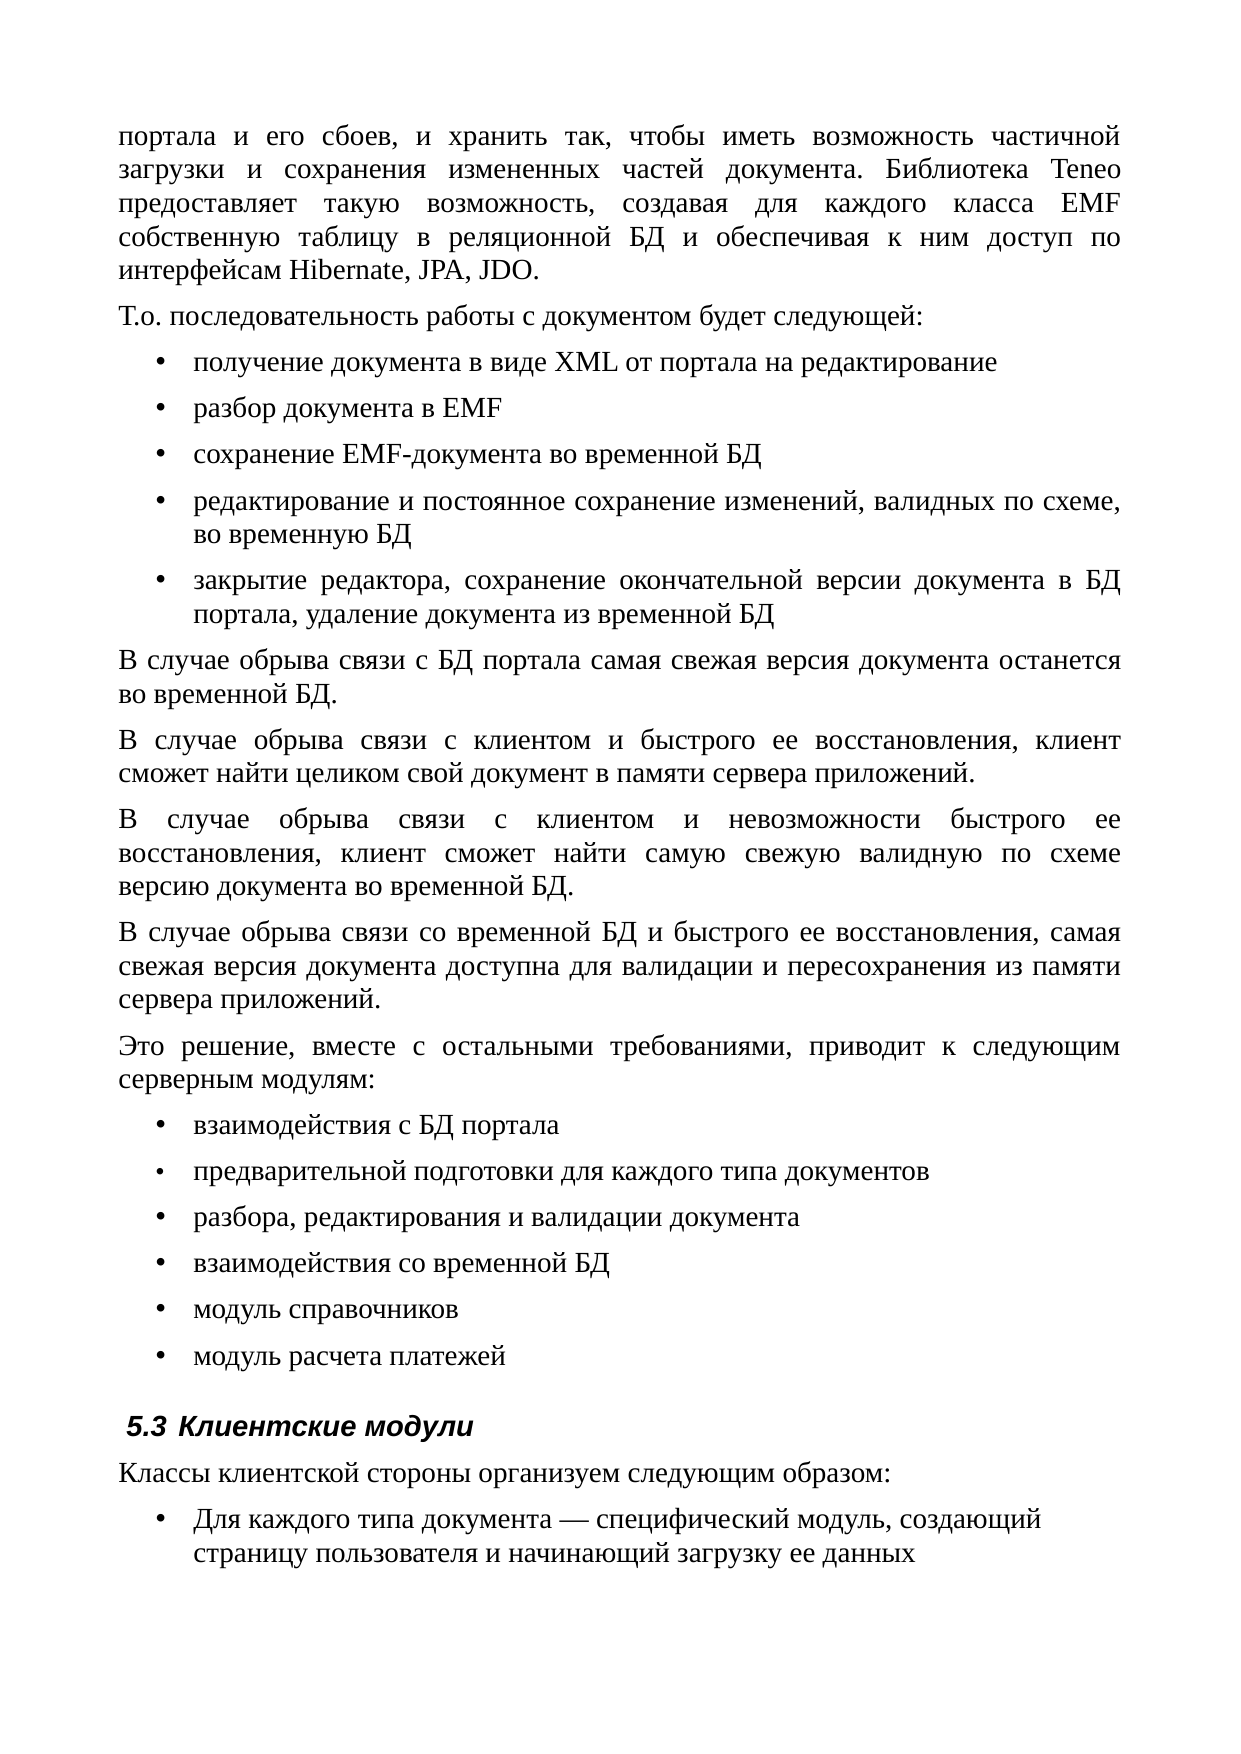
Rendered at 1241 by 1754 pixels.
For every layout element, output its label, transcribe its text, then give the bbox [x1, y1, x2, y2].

list взаимодействия со временной БД [156, 1246, 1122, 1279]
list закрытие редактора, сохранение окончательной версии документа в БД портала, удаление документа из временной БД [156, 562, 1122, 630]
list разбора, редактирования и валидации документа [156, 1199, 1122, 1233]
text Это решение, вместе с остальными требованиями, приводит к следующим серверным модулям: [118, 1028, 1122, 1095]
list модуль расчета платежей [156, 1338, 1122, 1371]
text В случае обрыва связи с БД портала самая свежая версия документа останется во временной БД. [118, 642, 1122, 709]
text В случае обрыва связи с клиентом и быстрого ее восстановления, клиент сможет найти целиком свой документ в памяти сервера приложений. [118, 722, 1122, 789]
subtitle Клиентские модули [118, 1409, 1122, 1442]
list получение документа в виде XML от портала на редактирование [156, 344, 1122, 378]
text В случае обрыва связи с клиентом и невозможности быстрого ее восстановления, клиент сможет найти самую свежую валидную по схеме версию документа во временной БД. [118, 801, 1122, 902]
list предварительной подготовки для каждого типа документов [156, 1153, 1122, 1187]
list Для каждого типа документа — специфический модуль, создающий страницу пользователя и начинающий загрузку ее данных [156, 1501, 1122, 1568]
list разбор документа в EMF [156, 391, 1122, 424]
list сохранение EMF-документа во временной БД [156, 437, 1122, 470]
text портала и его сбоев, и хранить так, чтобы иметь возможность частичной загрузки и сохранения измененных частей документа. Библиотека Teneo предоставляет такую возможность, создавая для каждого класса EMF собственную таблицу в реляционной БД и обеспечивая к ним доступ по интерфейсам Hibernate, JPA, JDO. [118, 118, 1122, 286]
list взаимодействия с БД портала [156, 1107, 1122, 1141]
text В случае обрыва связи со временной БД и быстрого ее восстановления, самая свежая версия документа доступна для валидации и пересохранения из памяти сервера приложений. [118, 914, 1122, 1015]
list редактирование и постоянное сохранение изменений, валидных по схеме, во временную БД [156, 483, 1122, 550]
list модуль справочников [156, 1292, 1122, 1325]
text Т.о. последовательность работы с документом будет следующей: [118, 298, 1122, 332]
text Классы клиентской стороны организуем следующим образом: [118, 1455, 1122, 1488]
